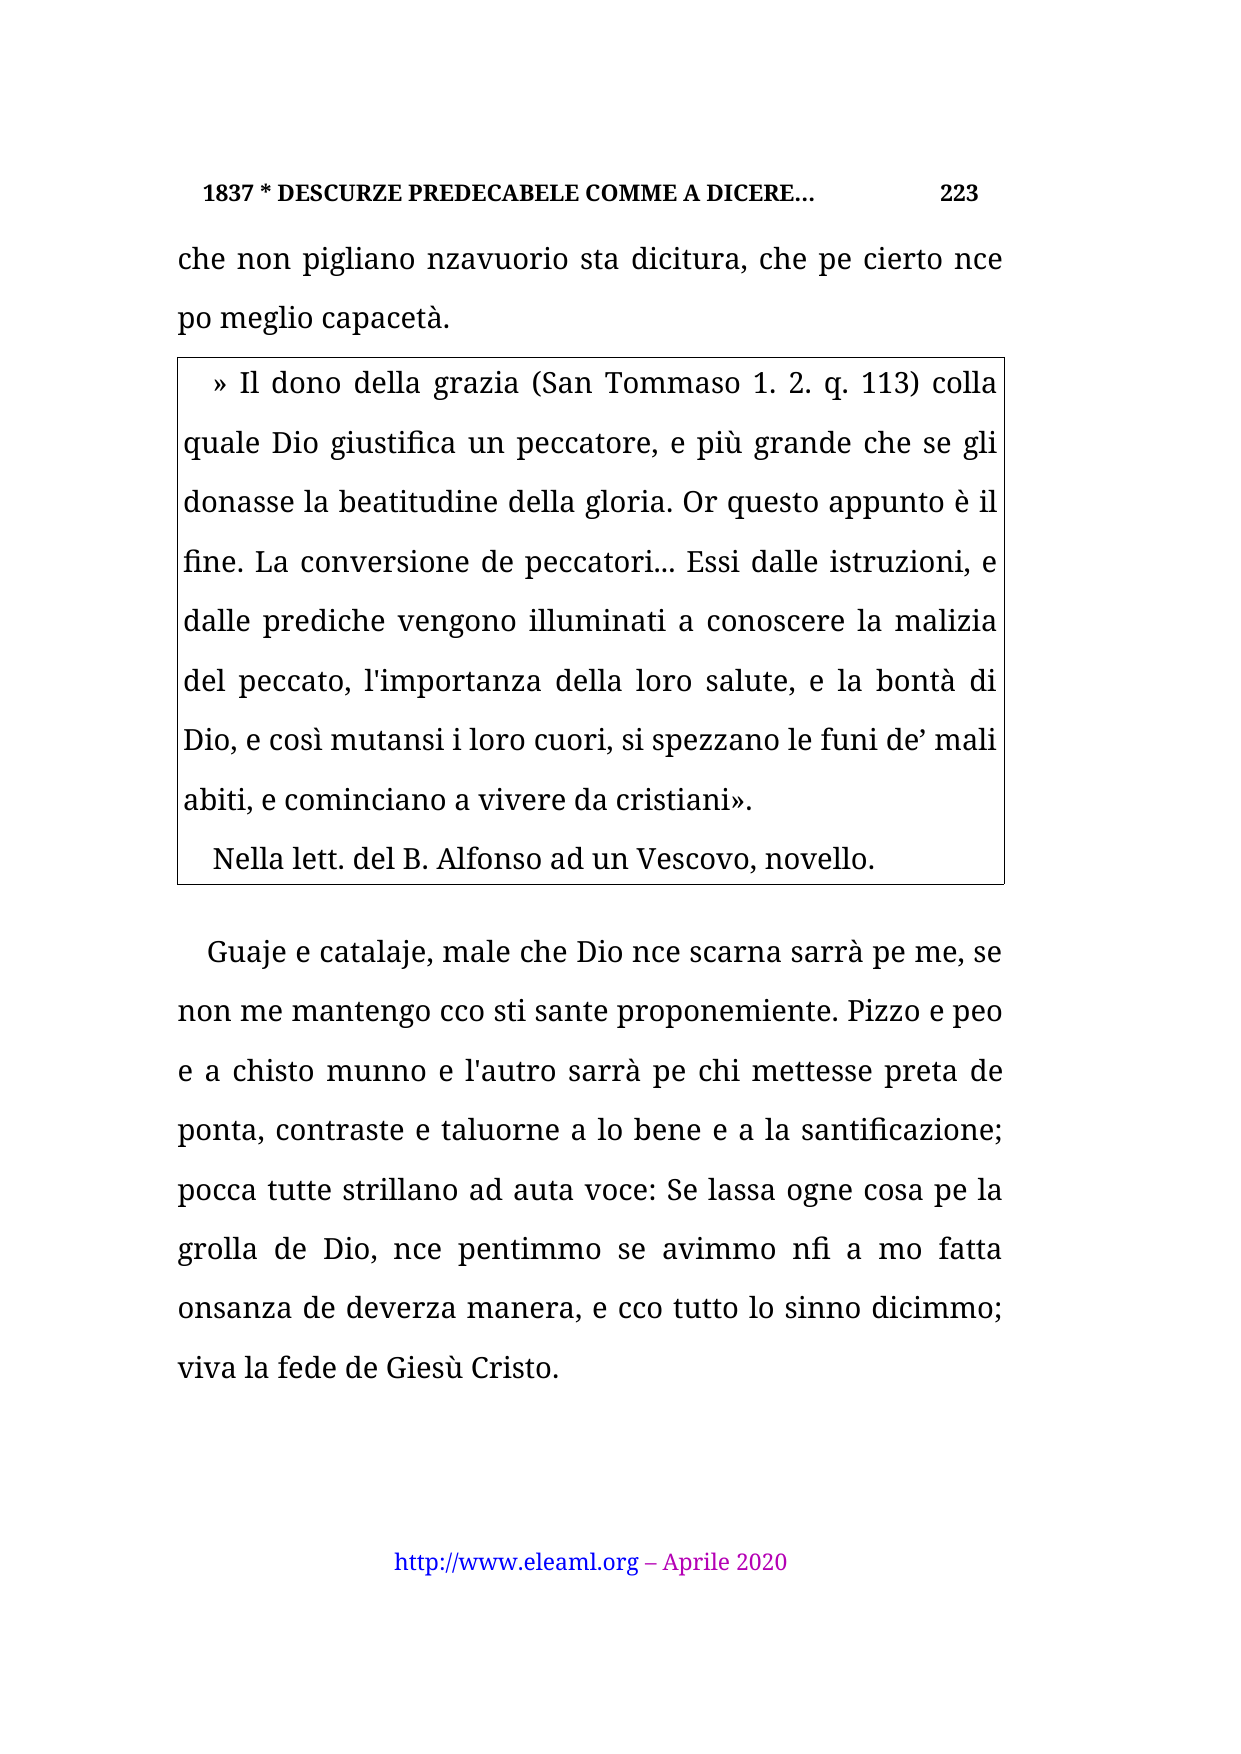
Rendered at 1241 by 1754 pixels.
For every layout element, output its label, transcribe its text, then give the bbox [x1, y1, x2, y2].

text che non pigliano nzavuorio sta dicitura, che pe cierto nce po meglio capacetà. [177, 238, 1004, 337]
text Guaje e catalaje, male che Dio nce scarna sarrà pe me, se non me mantengo cco sti sante proponemiente. Pizzo e peo e a chisto munno e l'autro sarrà pe chi mettesse preta de ponta, contraste e taluorne a lo bene e a la santificazione; pocca tutte strillano ad auta voce: Se lassa ogne cosa pe la grolla de Dio, nce pentimmo se avimmo nfi a mo fatta onsanza de deverza manera, e cco tutto lo sinno dicimmo; viva la fede de Giesù Cristo. [177, 931, 1004, 1387]
table_header » Il dono della grazia (San Tommaso 1. 2. q. 113) colla quale Dio giustifica un peccatore, e più grande che se gli donasse la beatitudine della gloria. Or questo appunto è il fine. La conversione de peccatori... Essi dalle istruzioni, e dalle prediche vengono illuminati a conoscere la malizia del peccato, l'importanza della loro salute, e la bontà di Dio, e così mutansi i loro cuori, si spezzano le funi de’ mali abiti, e cominciano a vivere da cristiani». Nella lett. del B. Alfonso ad un Vescovo, novello. [178, 358, 1004, 884]
